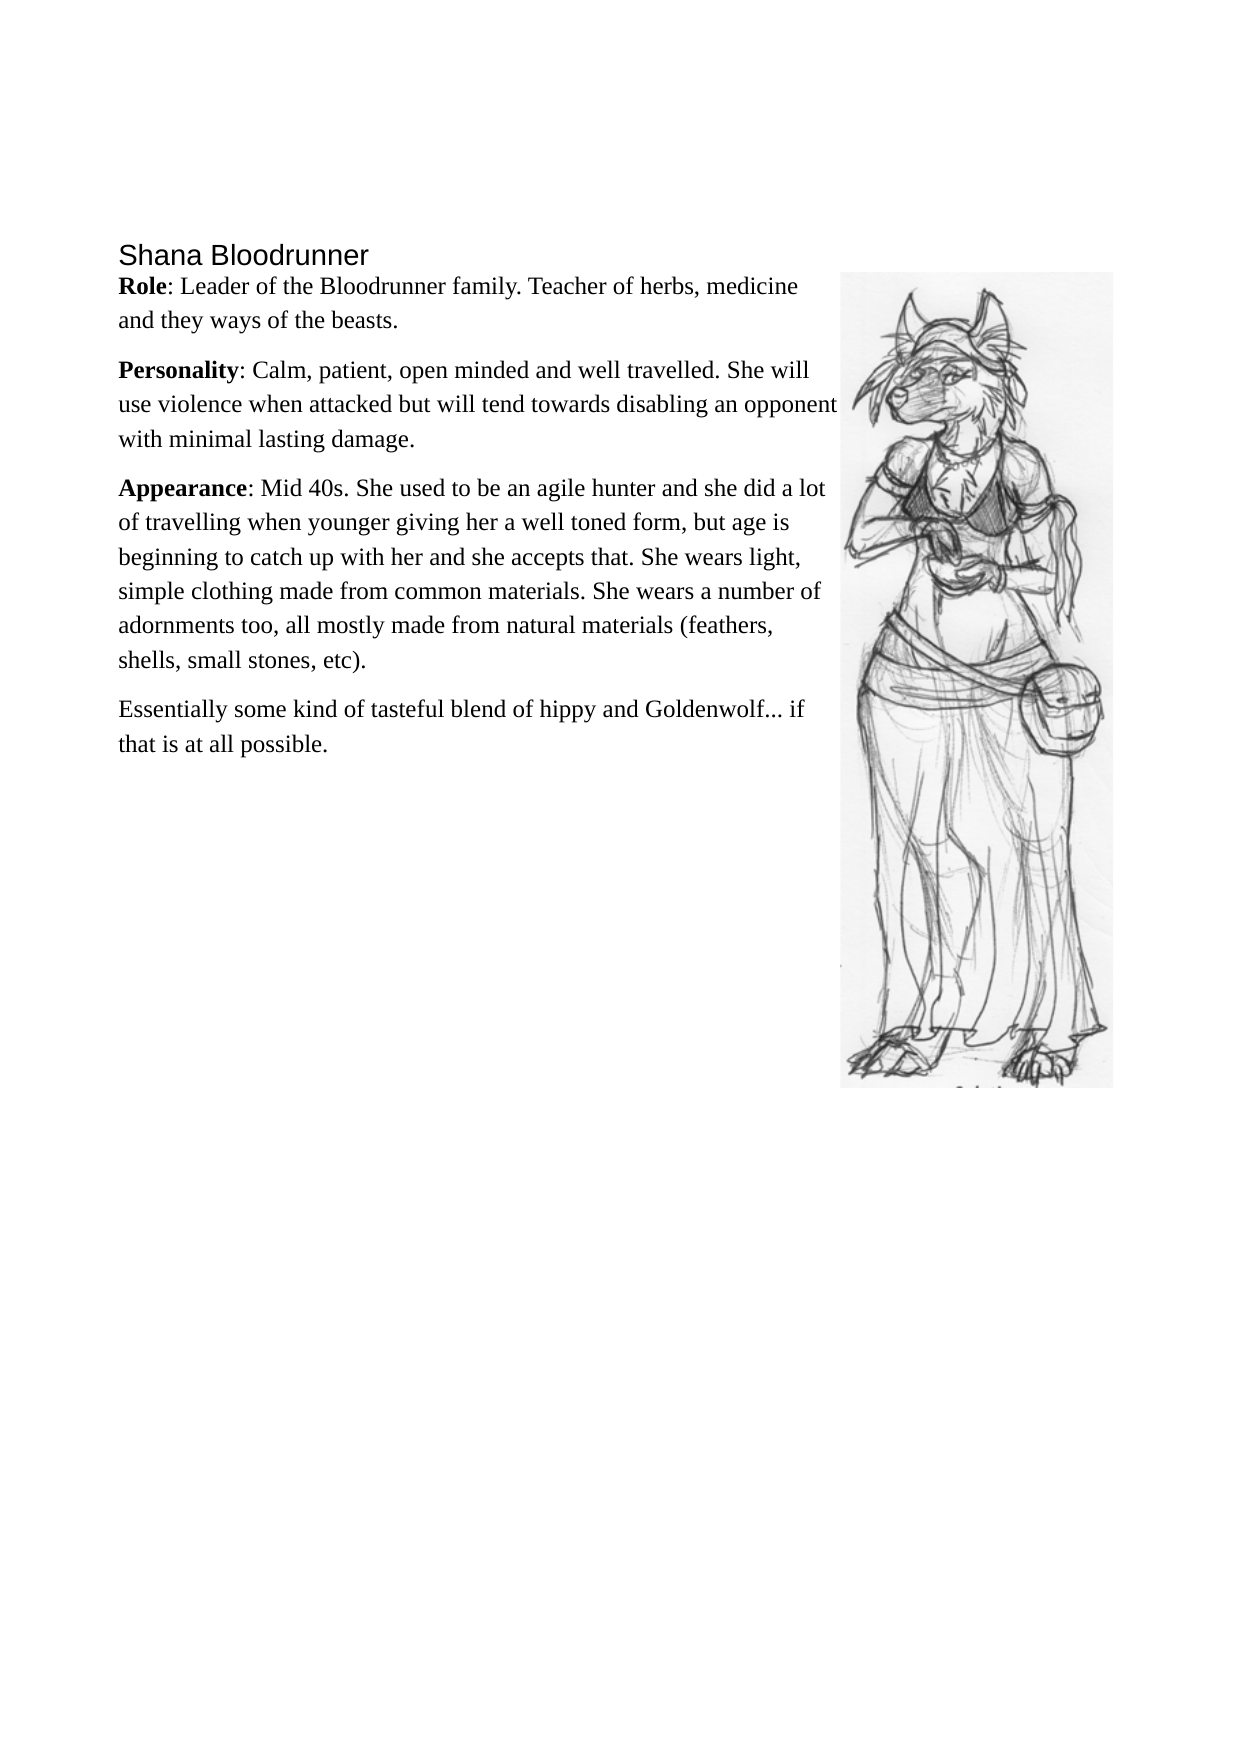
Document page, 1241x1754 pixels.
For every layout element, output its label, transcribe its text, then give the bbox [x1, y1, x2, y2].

subtitle Shana Bloodrunner [118, 238, 1122, 271]
text Role: Leader of the Bloodrunner family. Teacher of herbs, medicine and they ways of the beasts. [118, 271, 1122, 334]
text Essentially some kind of tasteful blend of hippy and Goldenwolf... if that is at all possible. [118, 694, 840, 757]
text Appearance: Mid 40s. She used to be an agile hunter and she did a lot of travelling when younger giving her a well toned form, but age is beginning to catch up with her and she accepts that. She wears light, simple clothing made from common materials. She wears a number of adornments too, all mostly made from natural materials (feathers, shells, small stones, etc). [118, 473, 840, 674]
text Personality: Calm, patient, open minded and well travelled. She will use violence when attacked but will tend towards disabling an opponent with minimal lasting damage. [118, 355, 840, 452]
